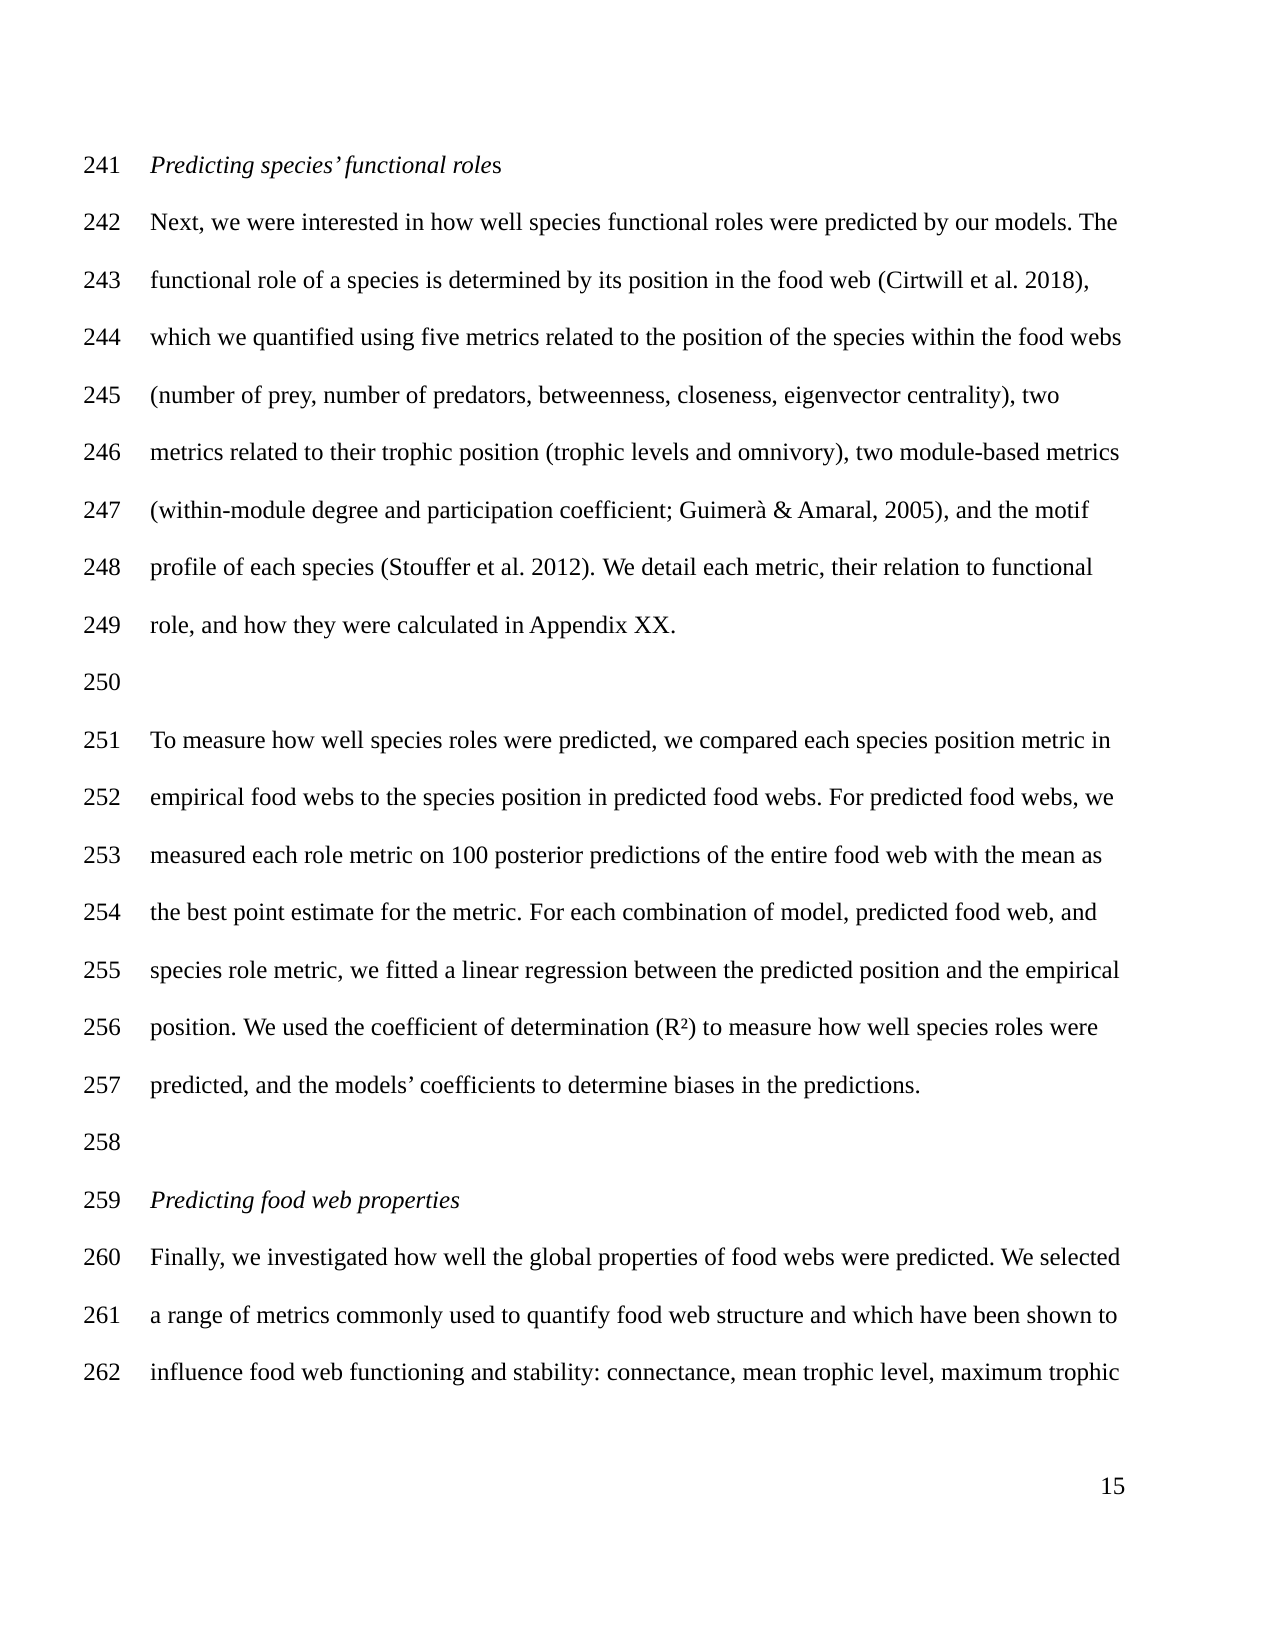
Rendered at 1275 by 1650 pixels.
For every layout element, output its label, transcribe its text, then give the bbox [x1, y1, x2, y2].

text To measure how well species roles were predicted, we compared each species position metric in empirical food webs to the species position in predicted food webs. For predicted food webs, we measured each role metric on 100 posterior predictions of the entire food web with the mean as the best point estimate for the metric. For each combination of model, predicted food web, and species role metric, we fitted a linear regression between the predicted position and the empirical position. We used the coefficient of determination (R²) to measure how well species roles were predicted, and the models’ coefficients to determine biases in the predictions. [150, 725, 1125, 1099]
text Finally, we investigated how well the global properties of food webs were predicted. We selected a range of metrics commonly used to quantify food web structure and which have been shown to influence food web functioning and stability: connectance, mean trophic level, maximum trophic [150, 1242, 1125, 1386]
text Predicting species’ functional roles [150, 150, 1125, 179]
text Next, we were interested in how well species functional roles were predicted by our models. The functional role of a species is determined by its position in the food web (Cirtwill et al. 2018), which we quantified using five metrics related to the position of the species within the food webs (number of prey, number of predators, betweenness, closeness, eigenvector centrality), two metrics related to their trophic position (trophic levels and omnivory), two module-based metrics (within-module degree and participation coefficient; Guimerà & Amaral, 2005), and the motif profile of each species (Stouffer et al. 2012). We detail each metric, their relation to functional role, and how they were calculated in Appendix XX. [150, 207, 1125, 639]
text Predicting food web properties [150, 1185, 1125, 1214]
